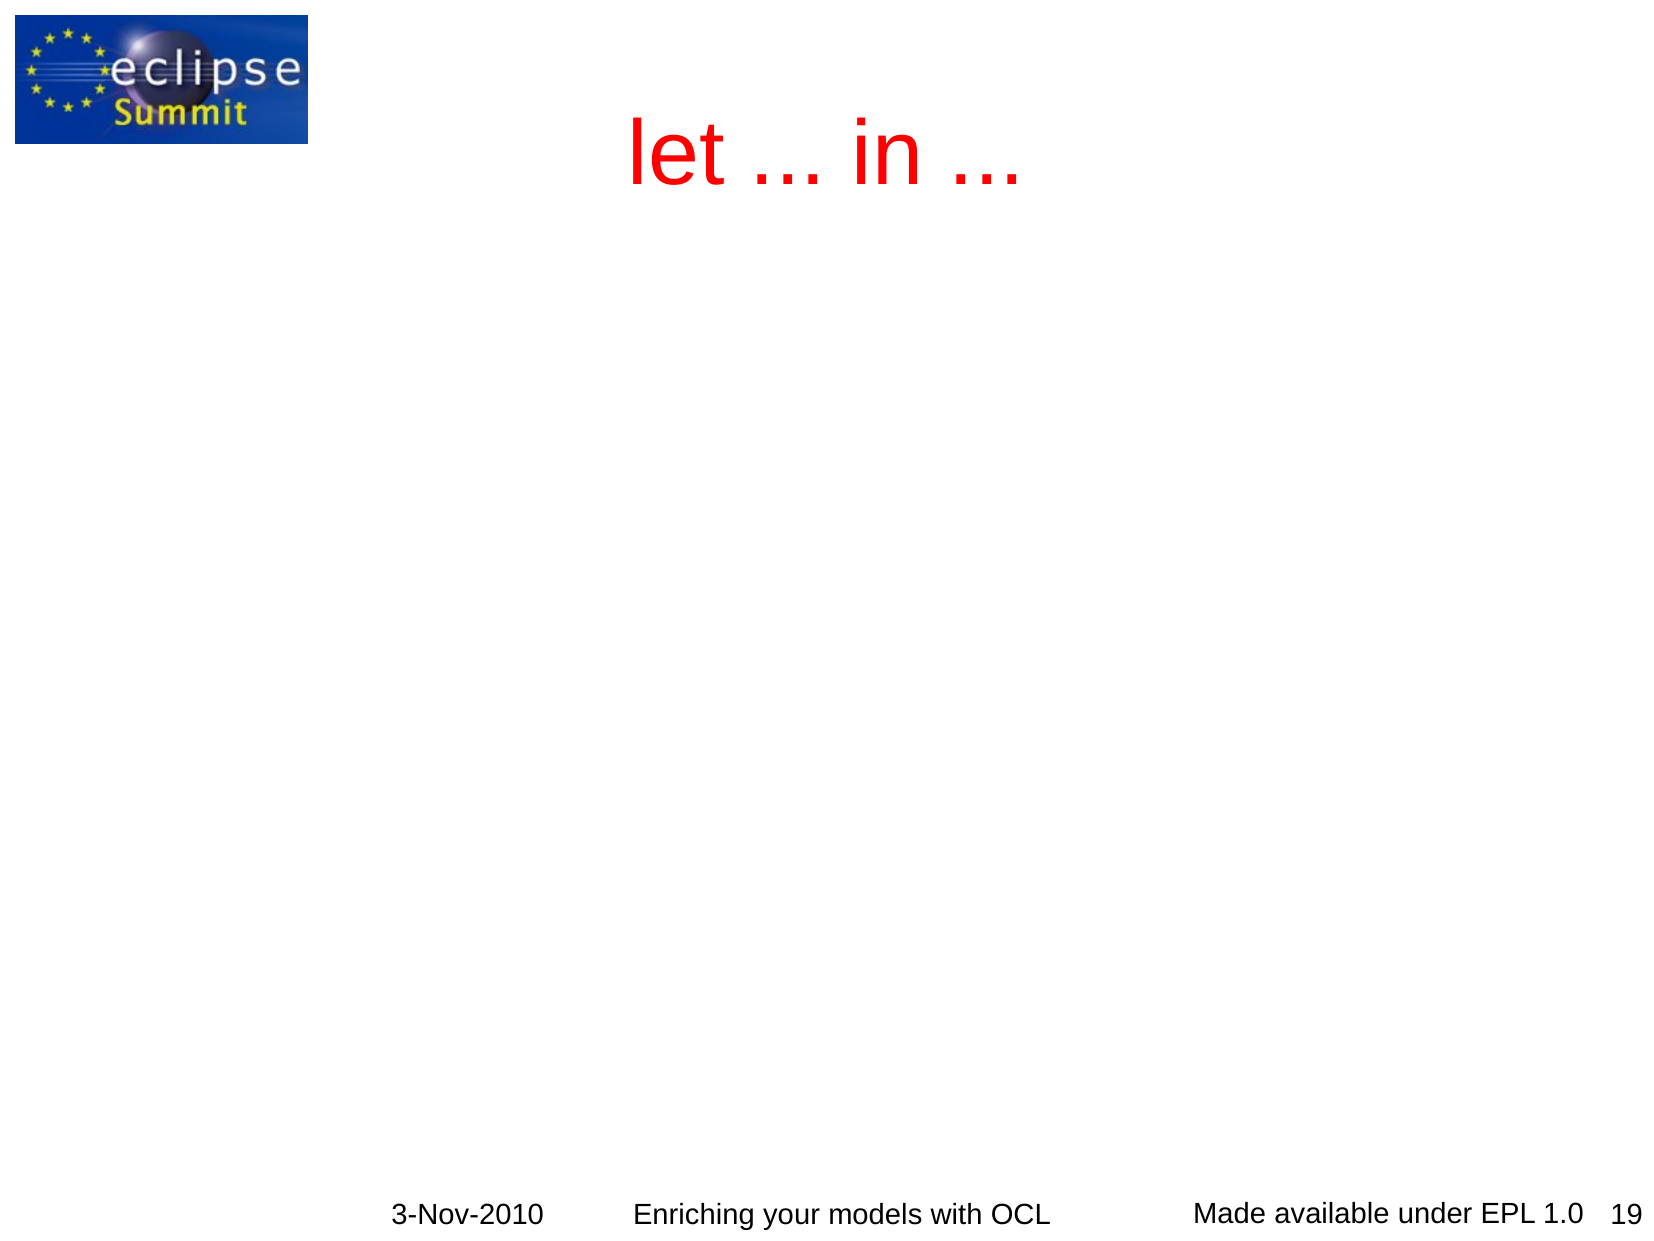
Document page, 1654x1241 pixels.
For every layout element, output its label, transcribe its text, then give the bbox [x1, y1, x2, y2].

picture [15, 15, 308, 144]
title let ... in ... [82, 56, 1571, 250]
